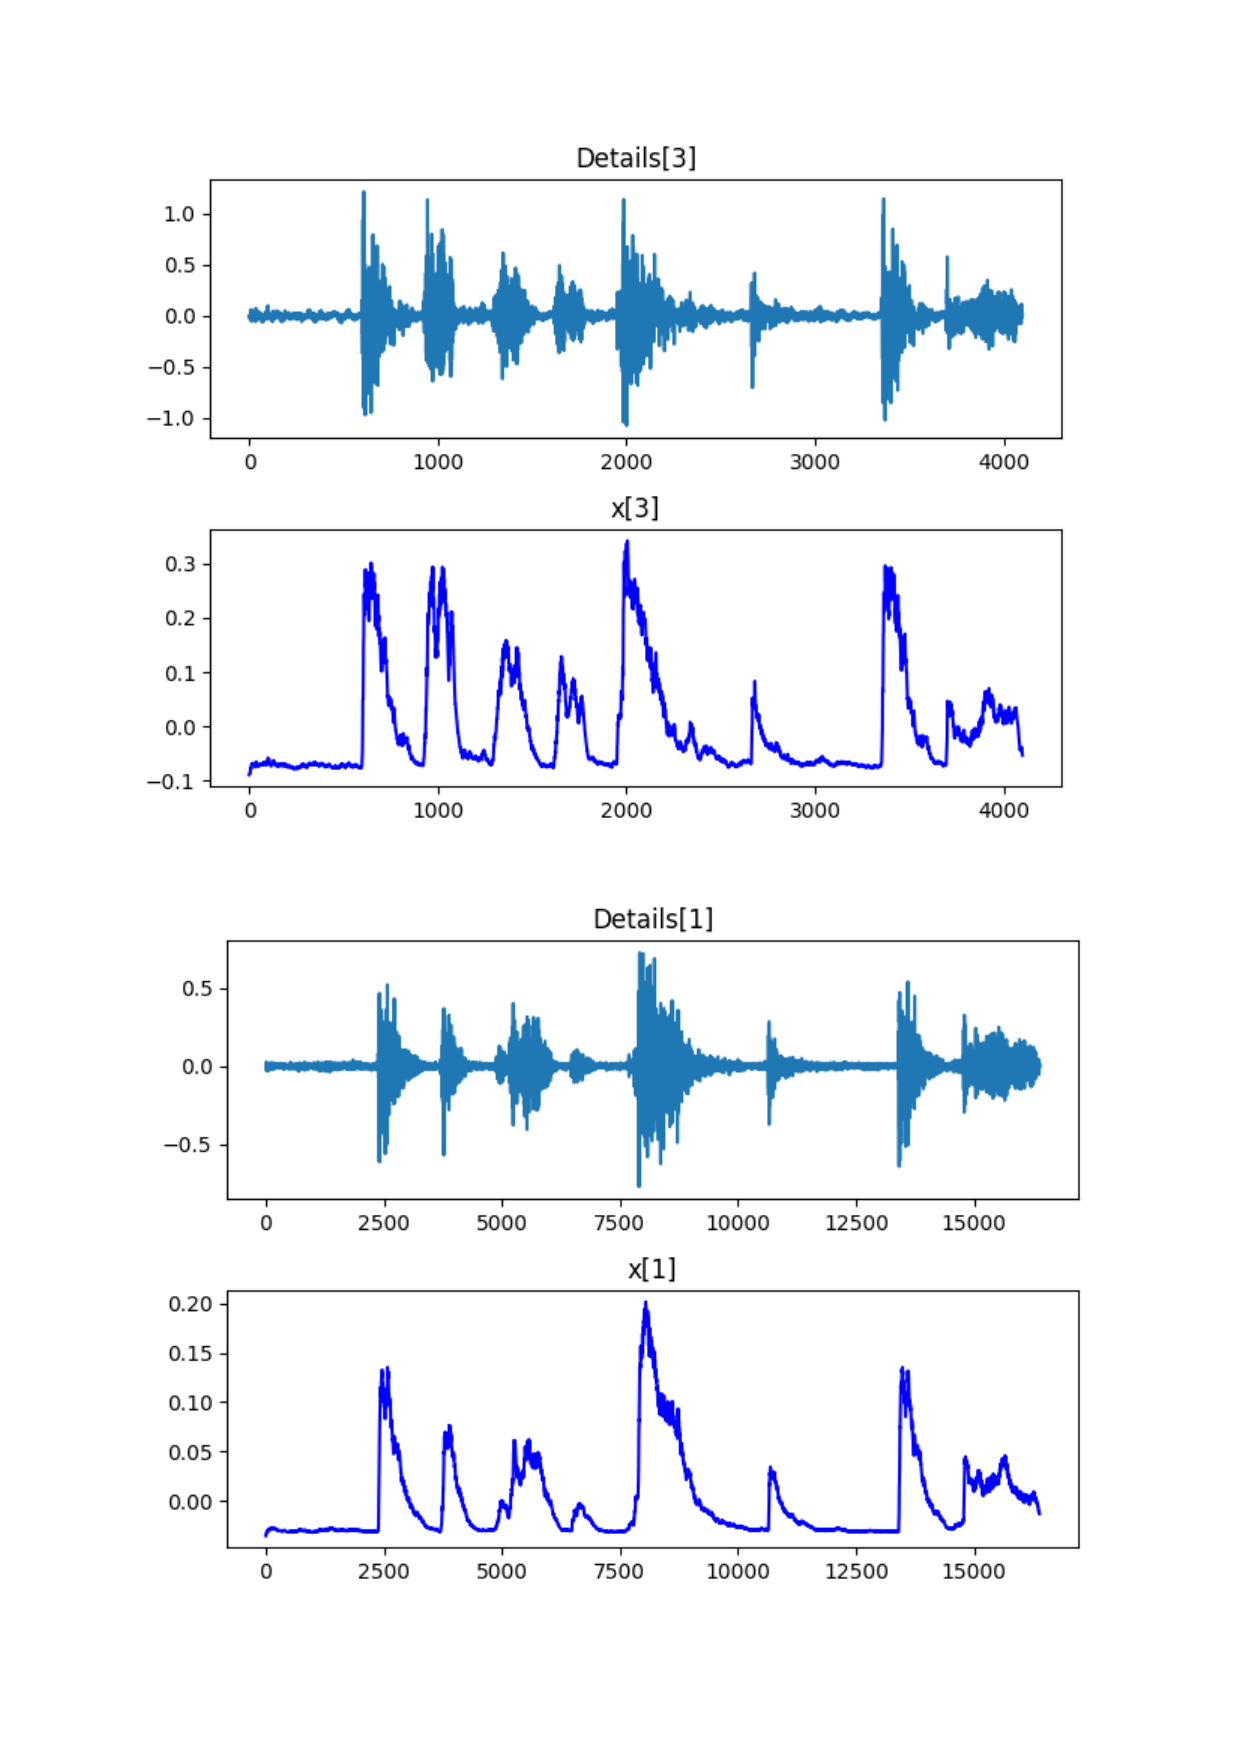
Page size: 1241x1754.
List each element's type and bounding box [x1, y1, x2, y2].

picture [140, 885, 1100, 1606]
picture [123, 124, 1084, 845]
